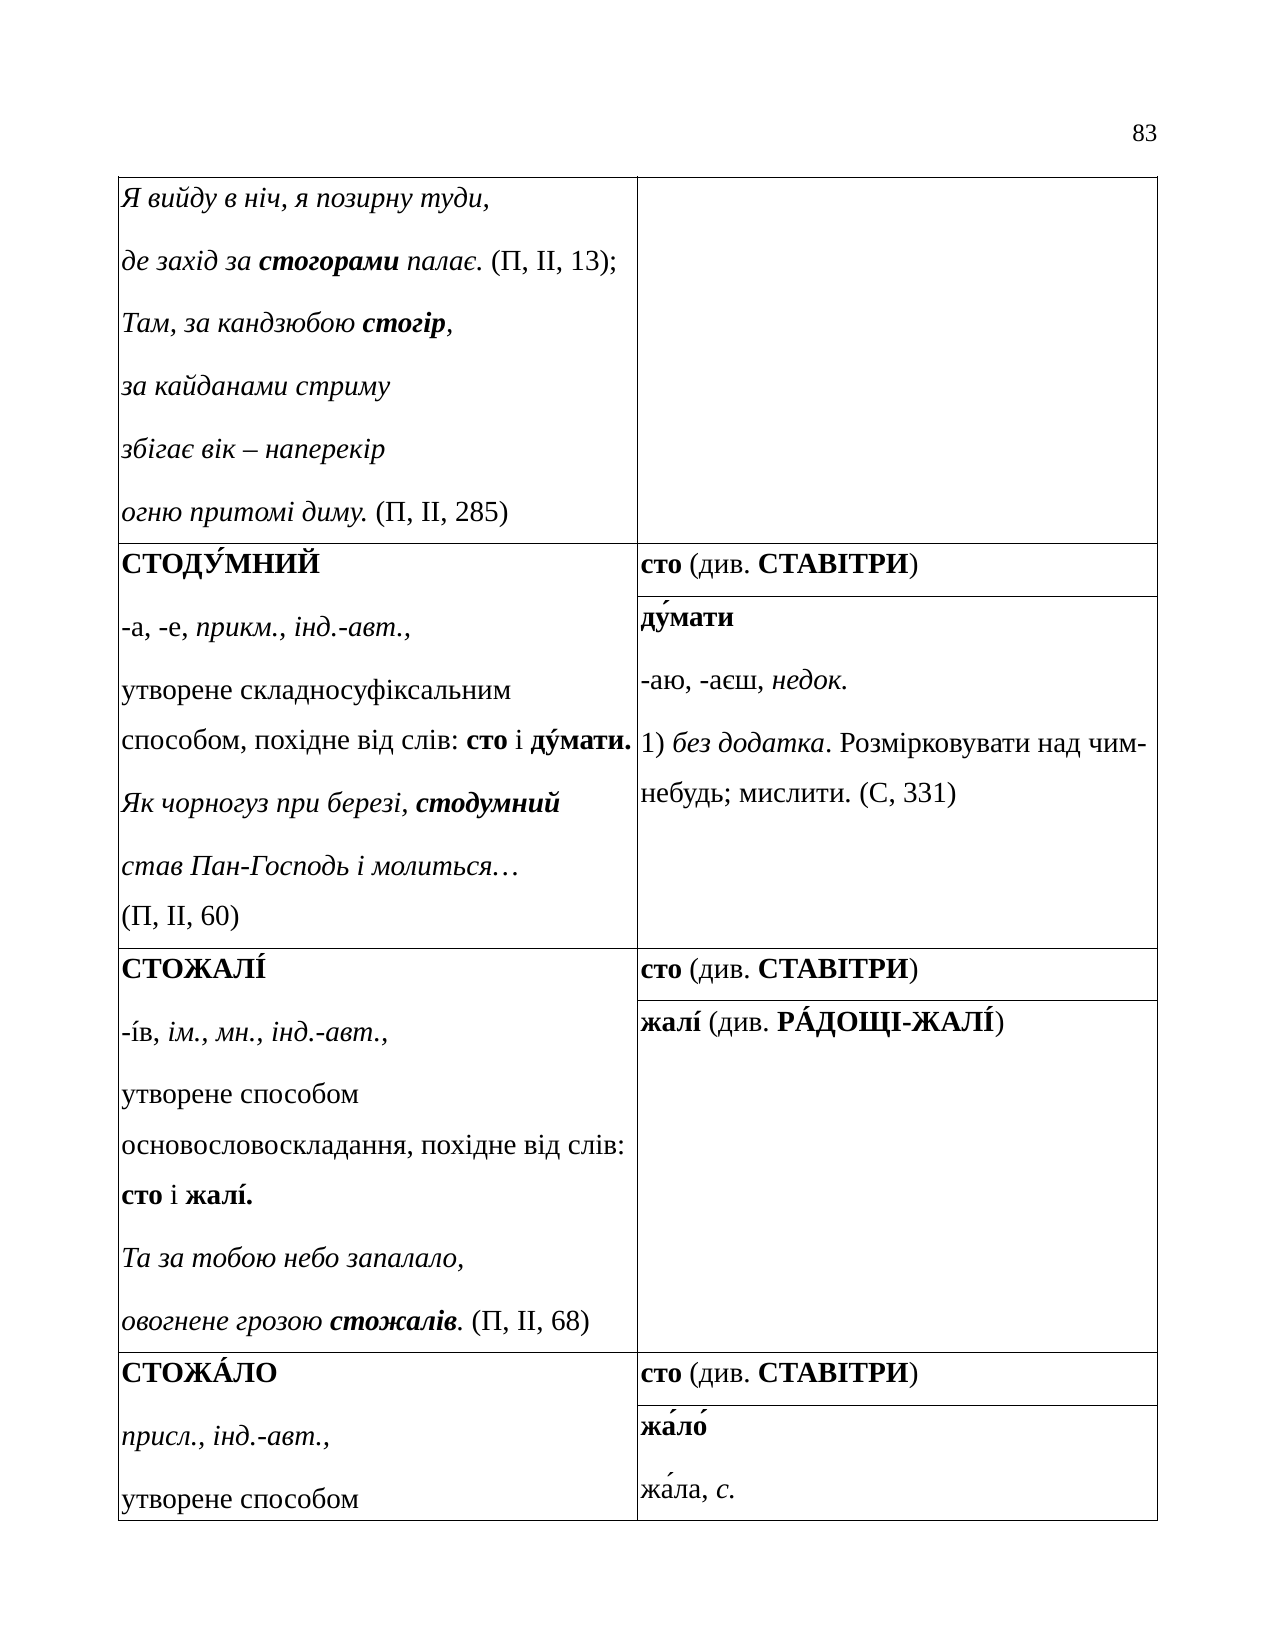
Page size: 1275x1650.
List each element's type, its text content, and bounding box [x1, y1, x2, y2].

table_cell сто (див. СТАВІТРИ) [638, 544, 1157, 596]
table_cell СТОЖАЛÍ -íв, ім., мн., інд.-авт., утворене способом основословоскладання, похідне від слів: сто і жалí. Та за тобою небо запалало, овогнене грозою стожалів. (П, ІІ, 68) [119, 949, 637, 1352]
table_cell жалí (див. РÁДОЩІ-ЖАЛÍ) [638, 1001, 1157, 1352]
table_cell ду́мати -аю, -аєш, недок. 1) без додатка. Розмірковувати над чим-небудь; мислити. (С, 331) [638, 597, 1157, 947]
table_cell СТОЖÁЛО присл., інд.-авт., утворене способом [119, 1353, 637, 1520]
table_cell сто (див. СТАВІТРИ) [638, 1353, 1157, 1404]
table_cell СТОДУ́́МНИЙ -а, -е, прикм., інд.-авт., утворене складносуфіксальним способом, похідне від слів: сто і дýмати. Як чорногуз при березі, стодумний став Пан-Господь і молиться…(П, ІІ, 60) [119, 544, 637, 947]
table_cell [638, 178, 1157, 543]
table_cell жа́ло́ жа́ла, с. [638, 1406, 1157, 1520]
table_cell сто (див. СТАВІТРИ) [638, 949, 1157, 1000]
table_cell Я вийду в ніч, я позирну туди, де захід за стогорами палає. (П, ІІ, 13); Там, за кандзюбою стогір, за кайданами стриму збігає вік – наперекір огню притомі диму. (П, ІІ, 285) [119, 178, 637, 543]
